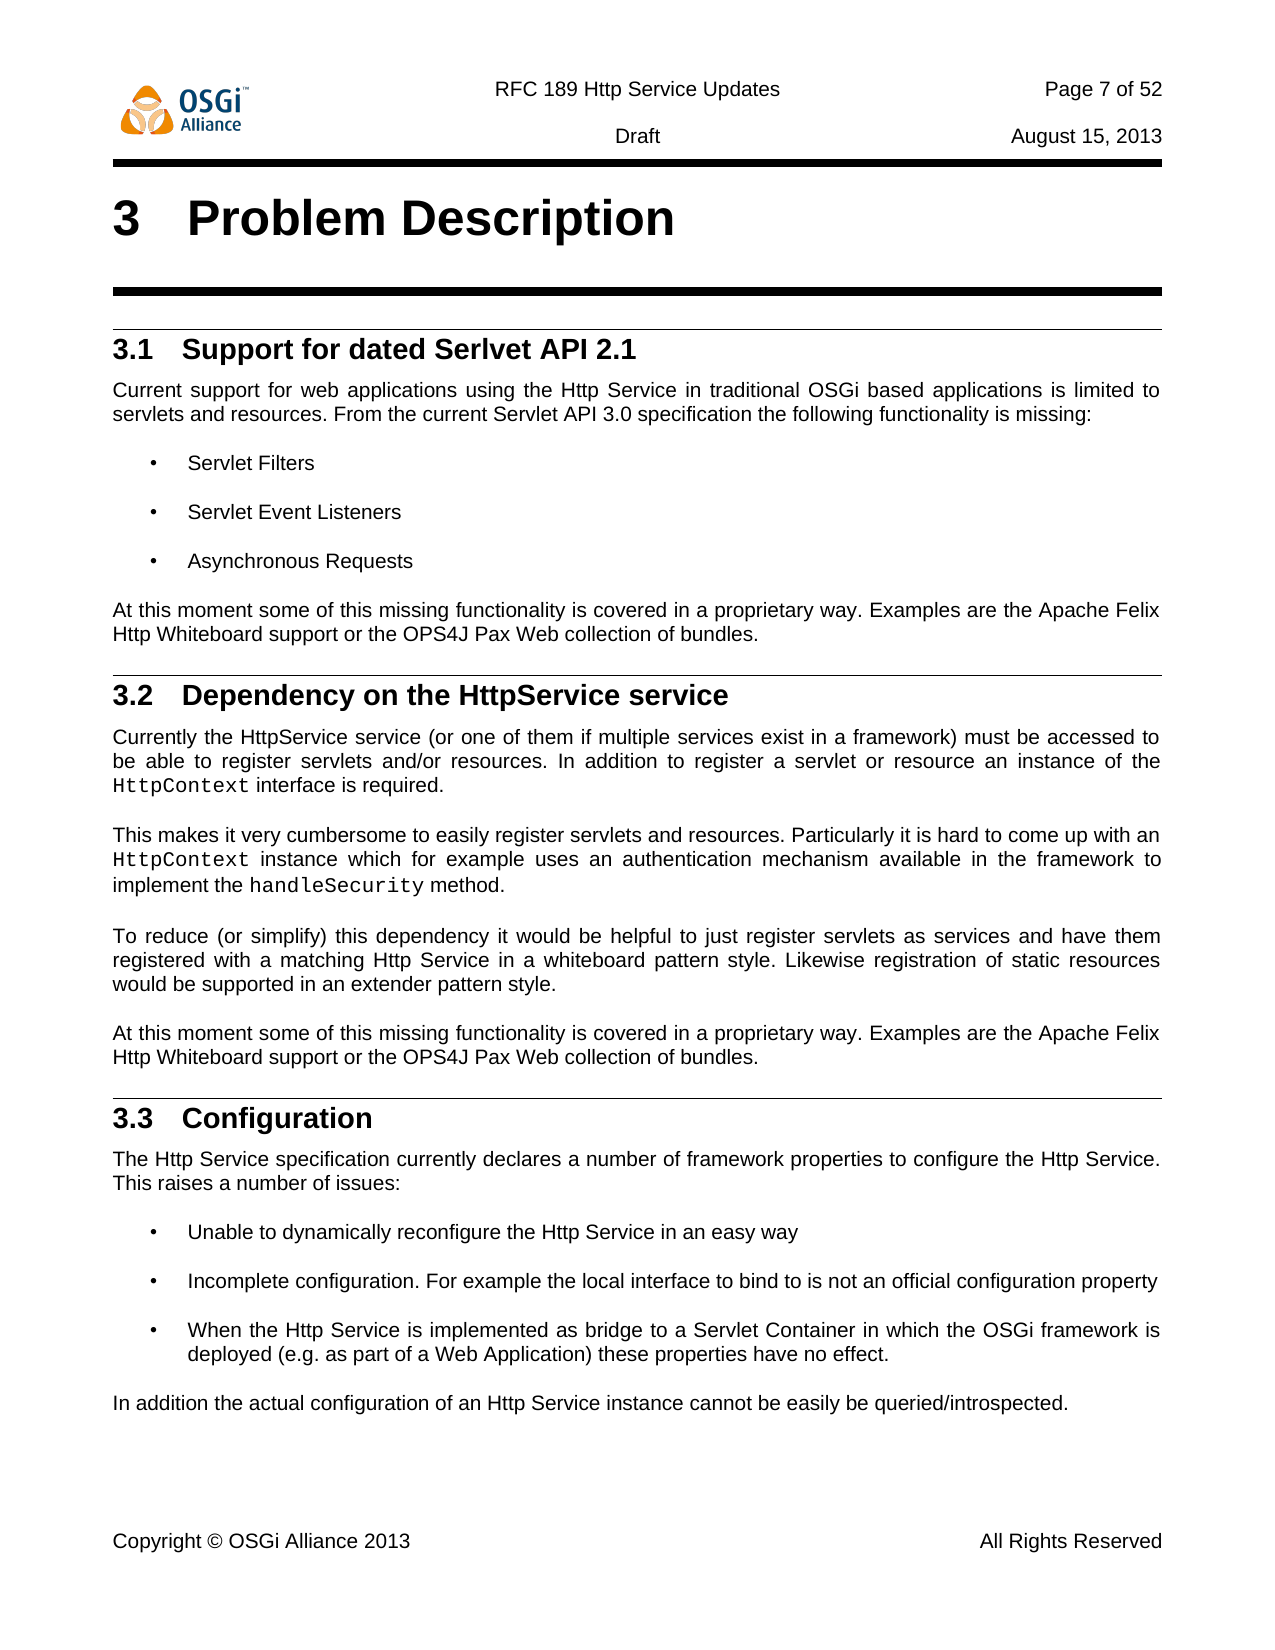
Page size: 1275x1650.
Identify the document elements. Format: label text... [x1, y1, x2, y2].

text At this moment some of this missing functionality is covered in a proprietary way. Examples are the Apache Felix Http Whiteboard support or the OPS4J Pax Web collection of bundles. [112, 1021, 1162, 1069]
list Servlet Filters [150, 451, 1162, 475]
subtitle Configuration [112, 1099, 1162, 1134]
subtitle Problem Description [112, 160, 1162, 296]
list Unable to dynamically reconfigure the Http Service in an easy way [150, 1220, 1162, 1244]
subtitle Dependency on the HttpService service [112, 676, 1162, 712]
text Currently the HttpService service (or one of them if multiple services exist in a framework) must be accessed to be able to register servlets and/or resources. In addition to register a servlet or resource an instance of the HttpContext interface is required. [112, 724, 1162, 798]
text This makes it very cumbersome to easily register servlets and resources. Particularly it is hard to come up with an HttpContext instance which for example uses an authentication mechanism available in the framework to implement the handleSecurity method. [112, 823, 1162, 899]
text At this moment some of this missing functionality is covered in a proprietary way. Examples are the Apache Felix Http Whiteboard support or the OPS4J Pax Web collection of bundles. [112, 598, 1162, 646]
list Incomplete configuration. For example the local interface to bind to is not an official configuration property [150, 1269, 1162, 1293]
list Servlet Event Listeners [150, 500, 1162, 524]
text In addition the actual configuration of an Http Service instance cannot be easily be queried/introspected. [112, 1391, 1162, 1415]
text Current support for web applications using the Http Service in traditional OSGi based applications is limited to servlets and resources. From the current Servlet API 3.0 specification the following functionality is missing: [112, 378, 1162, 426]
list When the Http Service is implemented as bridge to a Servlet Container in which the OSGi framework is deployed (e.g. as part of a Web Application) these properties have no effect. [150, 1318, 1162, 1366]
subtitle Support for dated Serlvet API 2.1 [112, 330, 1162, 366]
text The Http Service specification currently declares a number of framework properties to configure the Http Service. This raises a number of issues: [112, 1147, 1162, 1195]
picture [113, 78, 257, 142]
text To reduce (or simplify) this dependency it would be helpful to just register servlets as services and have them registered with a matching Http Service in a whiteboard pattern style. Likewise registration of static resources would be supported in an extender pattern style. [112, 924, 1162, 996]
list Asynchronous Requests [150, 549, 1162, 573]
